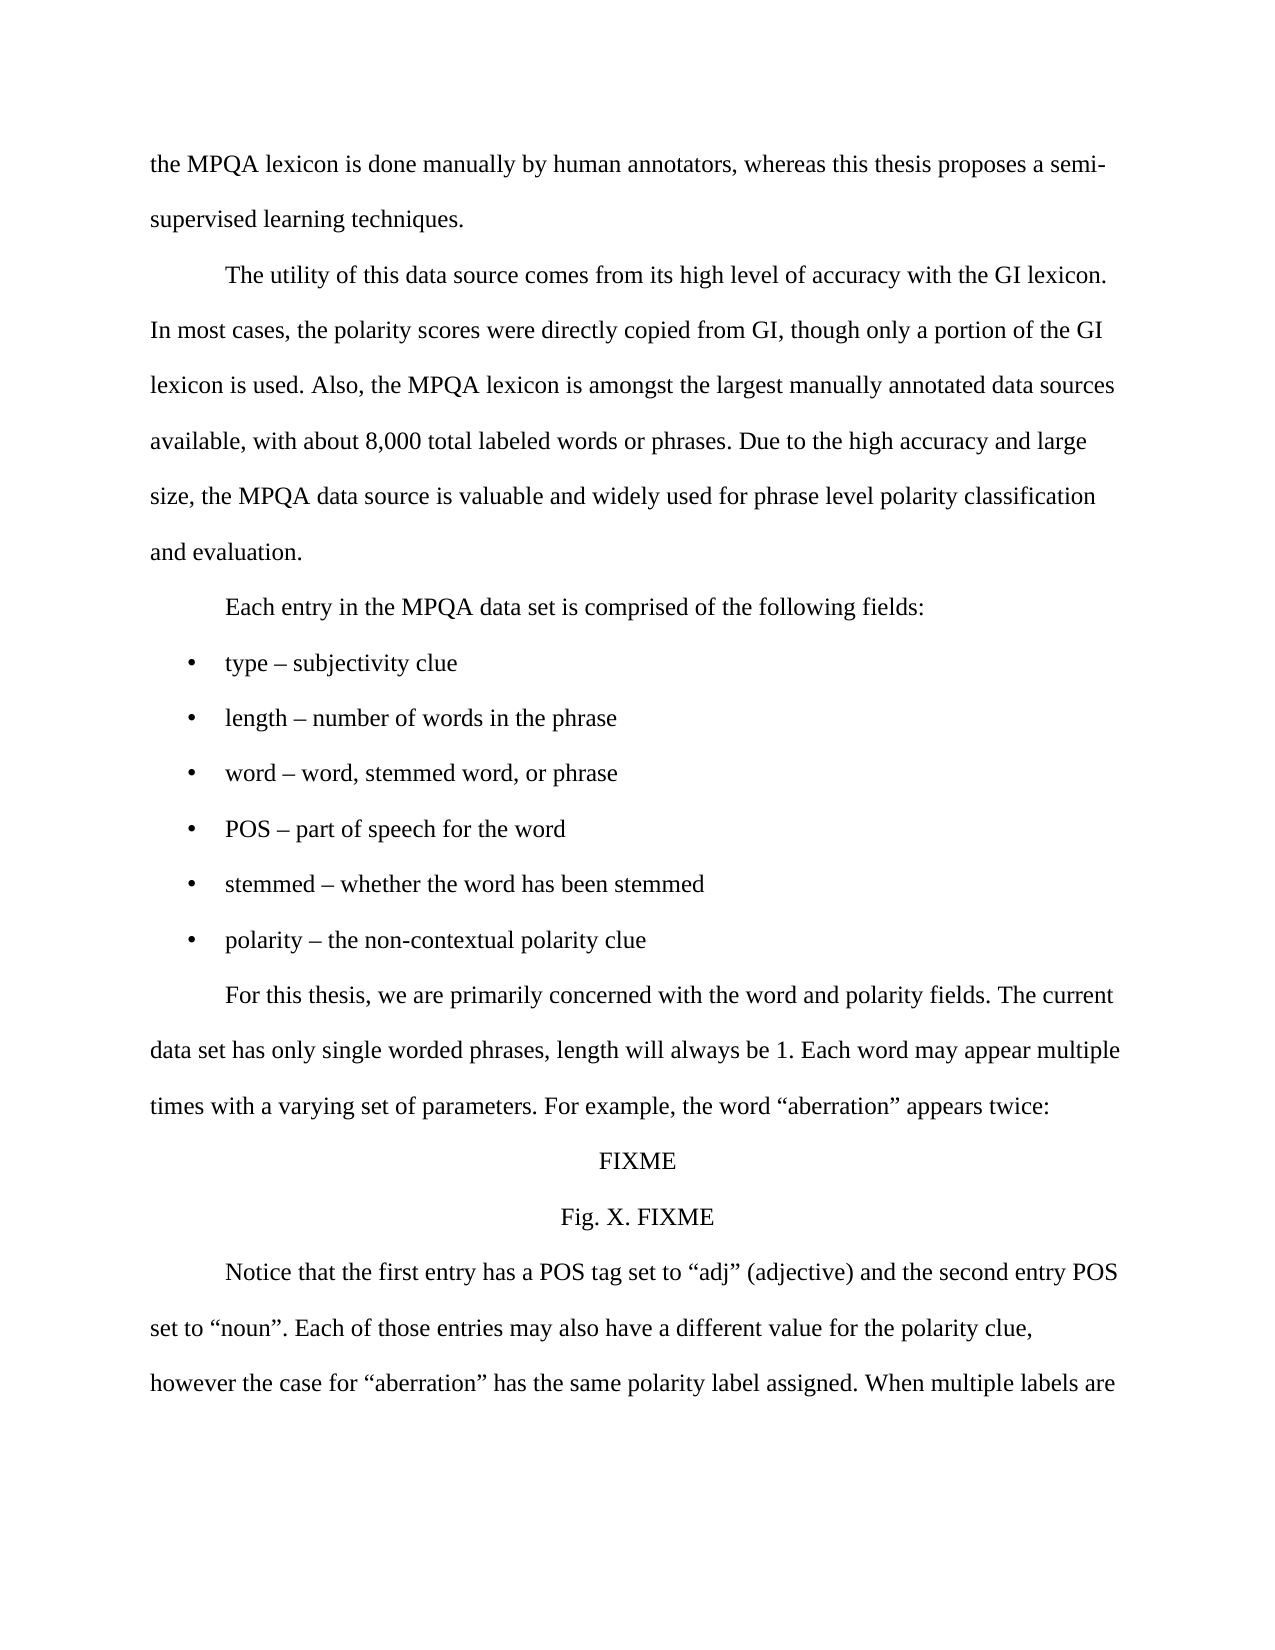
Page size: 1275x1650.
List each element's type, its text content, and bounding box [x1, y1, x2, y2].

text Fig. X. FIXME [150, 1203, 1125, 1231]
text FIXME [150, 1147, 1125, 1175]
list length – number of words in the phrase [187, 704, 1125, 732]
text the MPQA lexicon is done manually by human annotators, whereas this thesis proposes a semi-supervised learning techniques. [150, 150, 1125, 233]
text Notice that the first entry has a POS tag set to “adj” (adjective) and the second entry POS set to “noun”. Each of those entries may also have a different value for the polarity clue, however the case for “aberration” has the same polarity label assigned. When multiple labels are [150, 1258, 1125, 1397]
text The utility of this data source comes from its high level of accuracy with the GI lexicon. In most cases, the polarity scores were directly copied from GI, though only a portion of the GI lexicon is used. Also, the MPQA lexicon is amongst the largest manually annotated data sources available, with about 8,000 total labeled words or phrases. Due to the high accuracy and large size, the MPQA data source is valuable and widely used for phrase level polarity classification and evaluation. [150, 261, 1125, 566]
list polarity – the non-contextual polarity clue [187, 926, 1125, 953]
list word – word, stemmed word, or phrase [187, 759, 1125, 787]
text For this thesis, we are primarily concerned with the word and polarity fields. The current data set has only single worded phrases, length will always be 1. Each word may appear multiple times with a varying set of parameters. For example, the word “aberration” appears twice: [150, 981, 1125, 1120]
text Each entry in the MPQA data set is comprised of the following fields: [150, 593, 1125, 621]
list POS – part of speech for the word [187, 815, 1125, 843]
list stemmed – whether the word has been stemmed [187, 870, 1125, 898]
list type – subjectivity clue [187, 649, 1125, 676]
